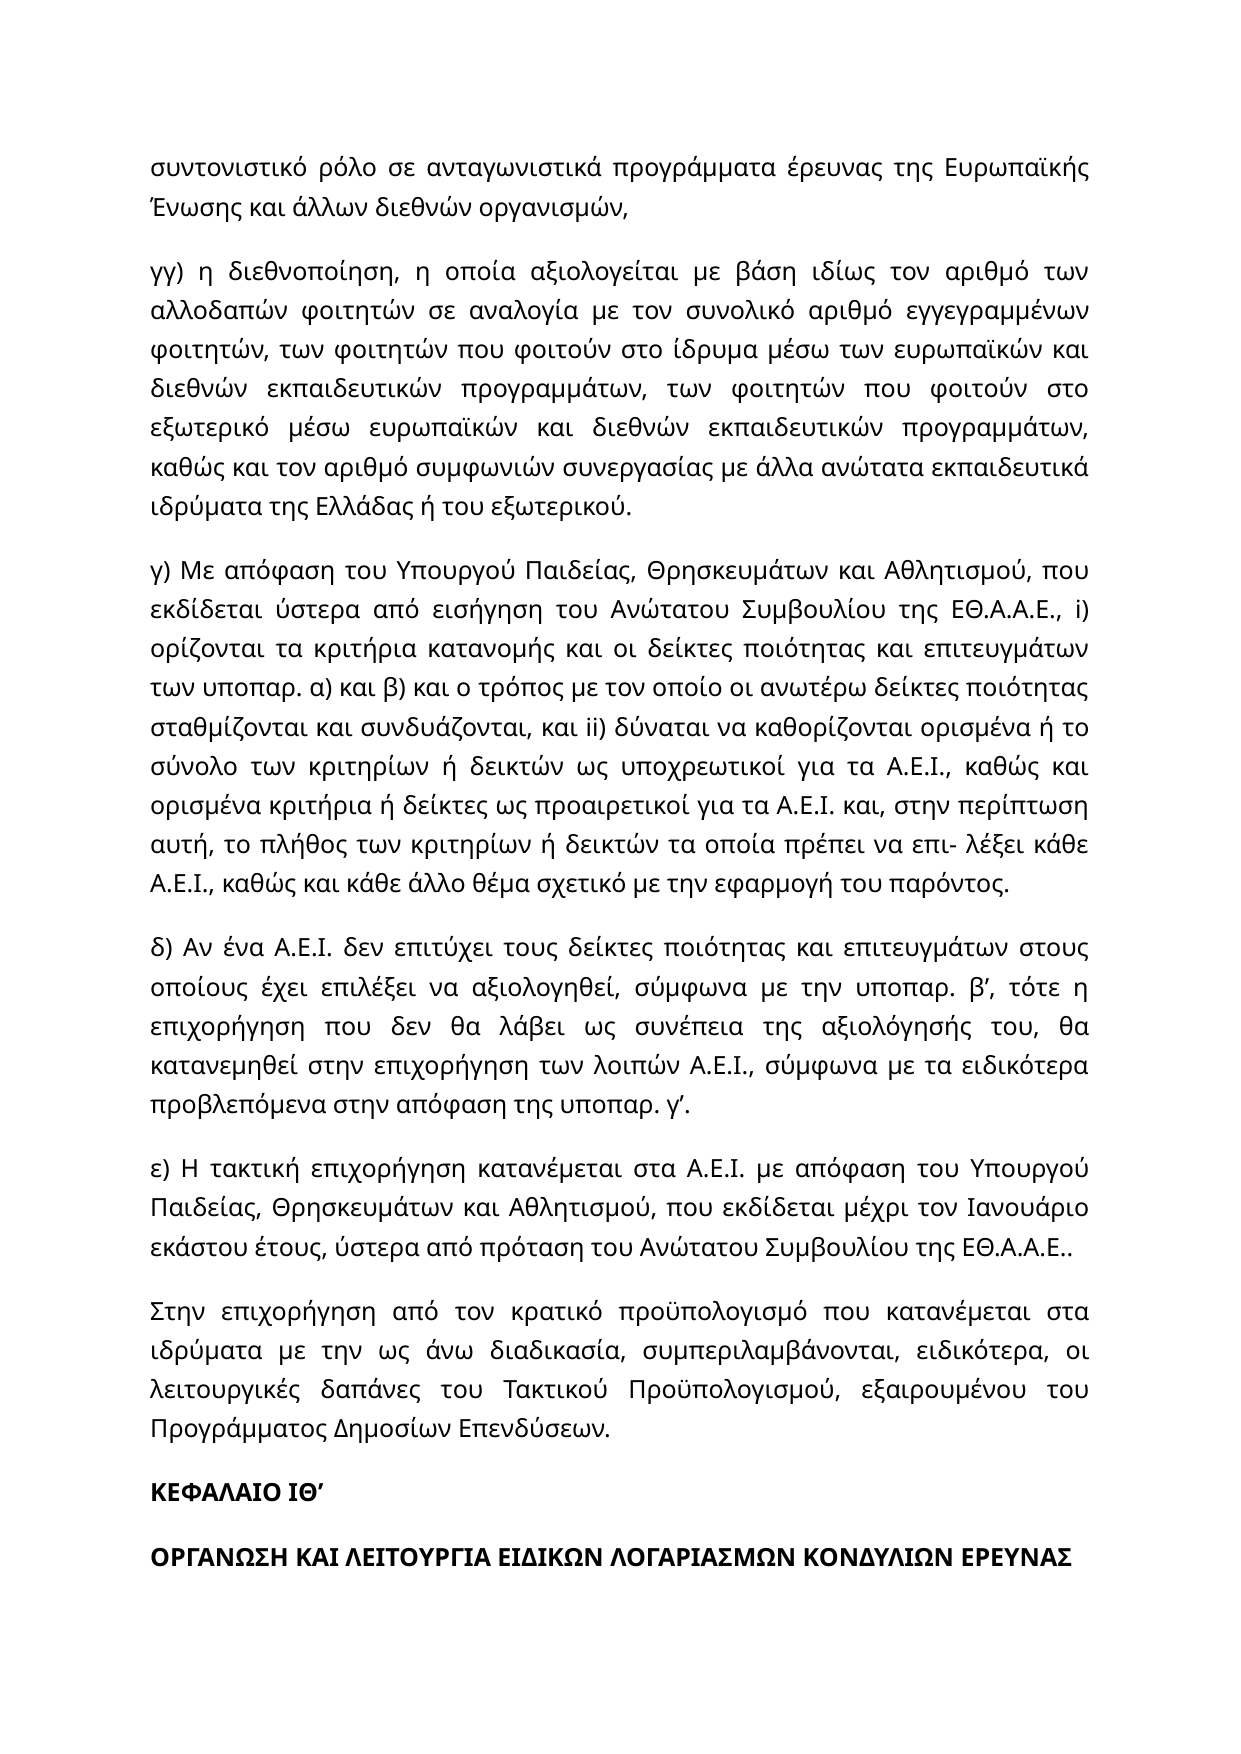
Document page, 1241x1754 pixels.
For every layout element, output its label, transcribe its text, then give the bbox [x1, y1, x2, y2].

text συντονιστικό ρόλο σε ανταγωνιστικά προγράμματα έρευνας της Ευρωπαϊκής Ένωσης και άλλων διεθνών οργανισμών, [150, 150, 1090, 223]
text ΟΡΓΑΝΩΣΗ ΚΑΙ ΛΕΙΤΟΥΡΓΙΑ ΕΙΔΙΚΩΝ ΛΟΓΑΡΙΑΣΜΩΝ ΚΟΝΔΥΛΙΩΝ ΕΡΕΥΝΑΣ [150, 1539, 1090, 1573]
text ΚΕΦΑΛΑΙΟ ΙΘ’ [150, 1475, 1090, 1509]
text Στην επιχορήγηση από τον κρατικό προϋπολογισμό που κατανέμεται στα ιδρύματα με την ως άνω διαδικασία, συμπεριλαμβάνονται, ειδικότερα, οι λειτουργικές δαπάνες του Τακτικού Προϋπολογισμού, εξαιρουμένου του Προγράμματος Δημοσίων Επενδύσεων. [150, 1293, 1090, 1445]
text γγ) η διεθνοποίηση, η οποία αξιολογείται με βάση ιδίως τον αριθμό των αλλοδαπών φοιτητών σε αναλογία με τον συνολικό αριθμό εγγεγραμμένων φοιτητών, των φοιτητών που φοιτούν στο ίδρυμα μέσω των ευρωπαϊκών και διεθνών εκπαιδευτικών προγραμμάτων, των φοιτητών που φοιτούν στο εξωτερικό μέσω ευρωπαϊκών και διεθνών εκπαιδευτικών προγραμμάτων, καθώς και τον αριθμό συμφωνιών συνεργασίας με άλλα ανώτατα εκπαιδευτικά ιδρύματα της Ελλάδας ή του εξωτερικού. [150, 253, 1090, 522]
text ε) Η τακτική επιχορήγηση κατανέμεται στα Α.Ε.Ι. με απόφαση του Υπουργού Παιδείας, Θρησκευμάτων και Αθλητισμού, που εκδίδεται μέχρι τον Ιανουάριο εκάστου έτους, ύστερα από πρόταση του Ανώτατου Συμβουλίου της ΕΘ.Α.Α.Ε.. [150, 1151, 1090, 1263]
text δ) Αν ένα Α.Ε.Ι. δεν επιτύχει τους δείκτες ποιότητας και επιτευγμάτων στους οποίους έχει επιλέξει να αξιολογηθεί, σύμφωνα με την υποπαρ. β’, τότε η επιχορήγηση που δεν θα λάβει ως συνέπεια της αξιολόγησής του, θα κατανεμηθεί στην επιχορήγηση των λοιπών Α.Ε.Ι., σύμφωνα με τα ειδικότερα προβλεπόμενα στην απόφαση της υποπαρ. γ’. [150, 930, 1090, 1121]
text γ) Με απόφαση του Υπουργού Παιδείας, Θρησκευμάτων και Αθλητισμού, που εκδίδεται ύστερα από εισήγηση του Ανώτατου Συμβουλίου της ΕΘ.Α.Α.Ε., i) ορίζονται τα κριτήρια κατανομής και οι δείκτες ποιότητας και επιτευγμάτων των υποπαρ. α) και β) και ο τρόπος με τον οποίο οι ανωτέρω δείκτες ποιότητας σταθμίζονται και συνδυάζονται, και ii) δύναται να καθορίζονται ορισμένα ή το σύνολο των κριτηρίων ή δεικτών ως υποχρεωτικοί για τα Α.Ε.Ι., καθώς και ορισμένα κριτήρια ή δείκτες ως προαιρετικοί για τα Α.Ε.Ι. και, στην περίπτωση αυτή, το πλήθος των κριτηρίων ή δεικτών τα οποία πρέπει να επι- λέξει κάθε Α.Ε.Ι., καθώς και κάθε άλλο θέμα σχετικό με την εφαρμογή του παρόντος. [150, 552, 1090, 900]
